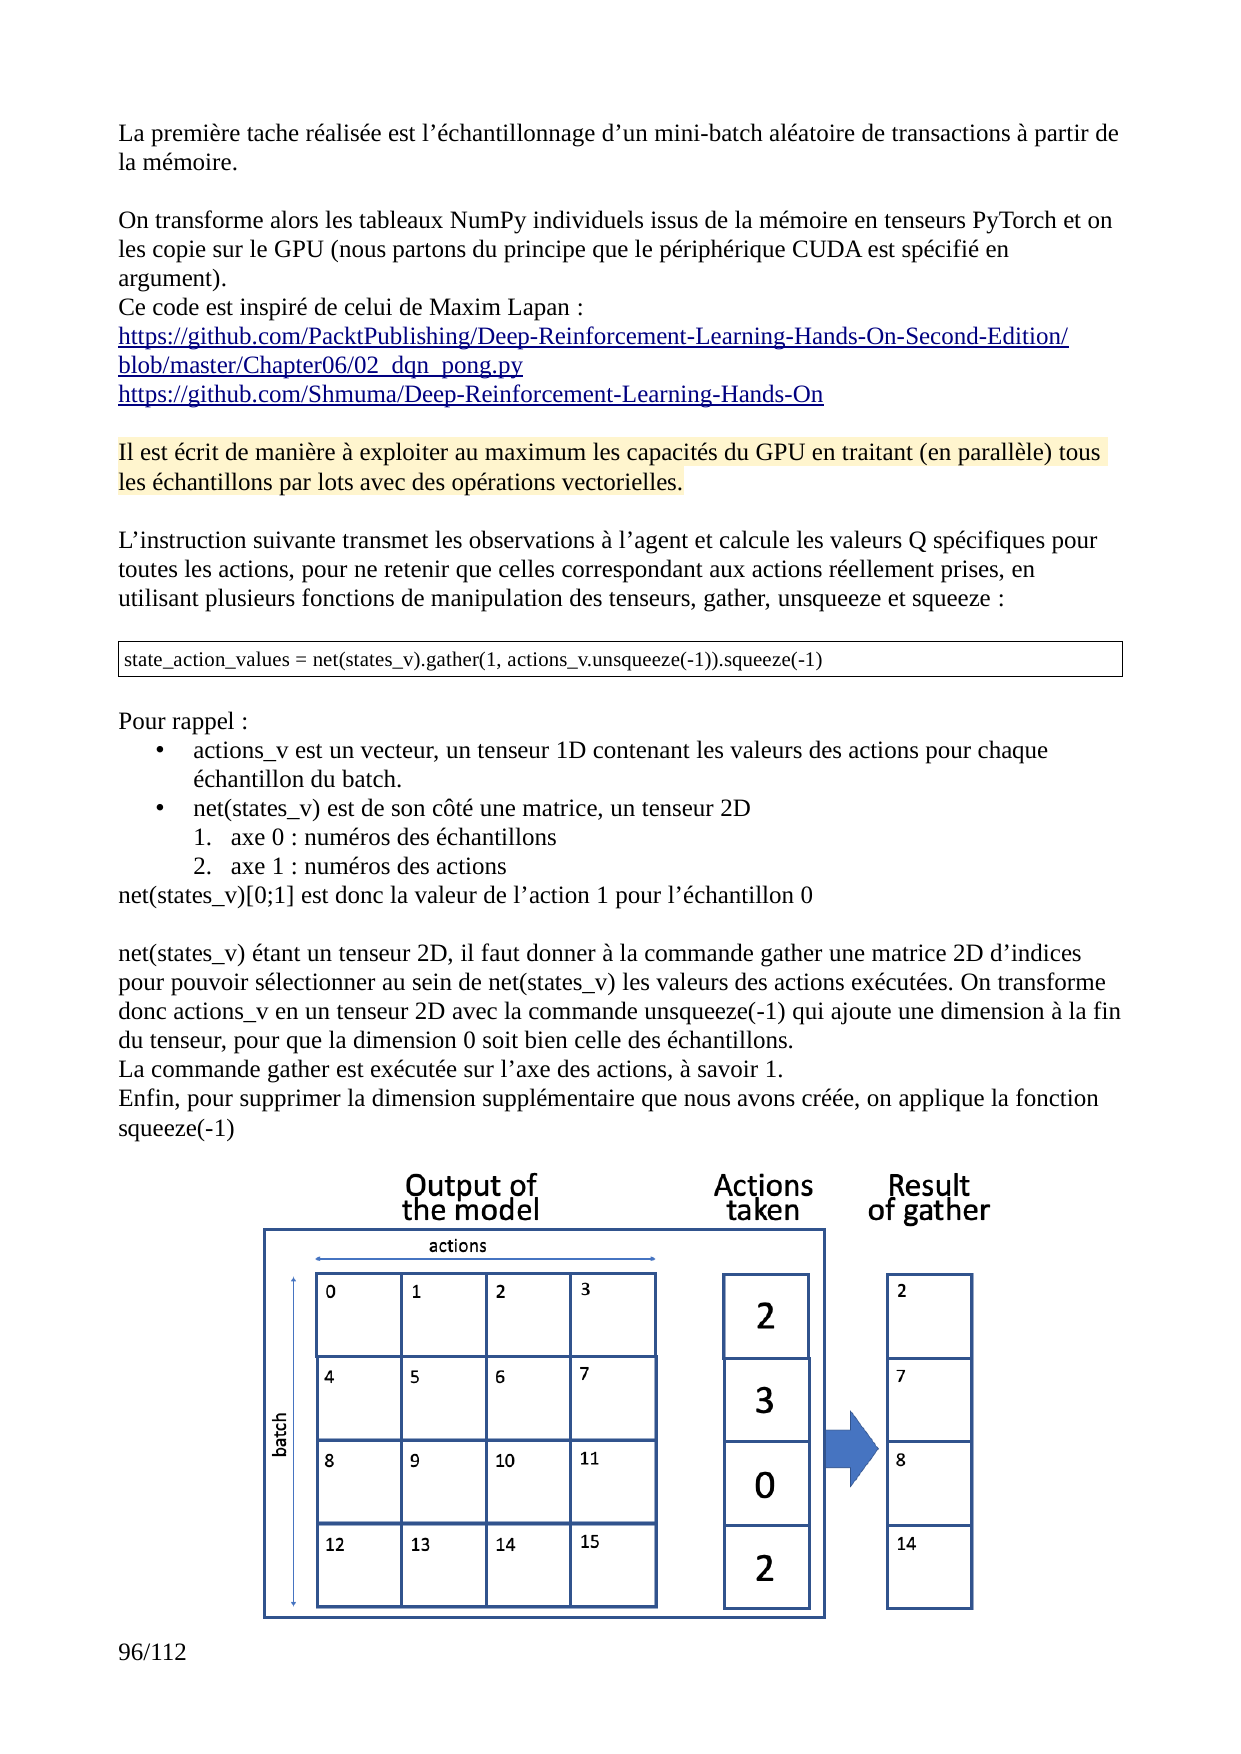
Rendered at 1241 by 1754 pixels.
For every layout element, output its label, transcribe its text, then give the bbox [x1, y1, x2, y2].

text Il est écrit de manière à exploiter au maximum les capacités du GPU en traitant (en parallèle) tous les échantillons par lots avec des opérations vectorielles. [118, 437, 1122, 495]
text Pour rappel : [118, 706, 1122, 734]
list axe 1 : numéros des actions [193, 851, 1122, 880]
list actions_v est un vecteur, un tenseur 1D contenant les valeurs des actions pour chaque échantillon du batch. [156, 734, 1122, 793]
text On transforme alors les tableaux NumPy individuels issus de la mémoire en tenseurs PyTorch et on les copie sur le GPU (nous partons du principe que le périphérique CUDA est spécifié en argument). [118, 205, 1122, 292]
text net(states_v) étant un tenseur 2D, il faut donner à la commande gather une matrice 2D d’indices pour pouvoir sélectionner au sein de net(states_v) les valeurs des actions exécutées. On transforme donc actions_v en un tenseur 2D avec la commande unsqueeze(-1) qui ajoute une dimension à la fin du tenseur, pour que la dimension 0 soit bien celle des échantillons. [118, 938, 1122, 1054]
text La première tache réalisée est l’échantillonnage d’un mini-batch aléatoire de transactions à partir de la mémoire. [118, 118, 1122, 176]
text https://github.com/Shmuma/Deep-Reinforcement-Learning-Hands-On [118, 379, 1122, 408]
table_header state_action_values = net(states_v).gather(1, actions_v.unsqueeze(-1)).squeeze(-1) [119, 642, 1122, 676]
text net(states_v)[0;1] est donc la valeur de l’action 1 pour l’échantillon 0 [118, 880, 1122, 909]
text Ce code est inspiré de celui de Maxim Lapan : [118, 292, 1122, 321]
list axe 0 : numéros des échantillons [193, 822, 1122, 851]
picture [245, 1170, 995, 1620]
text Enfin, pour supprimer la dimension supplémentaire que nous avons créée, on applique la fonction squeeze(-1) [118, 1083, 1122, 1141]
text https://github.com/PacktPublishing/Deep-Reinforcement-Learning-Hands-On-Second-Edition/blob/master/Chapter06/02_dqn_pong.py [118, 321, 1122, 379]
list net(states_v) est de son côté une matrice, un tenseur 2D [156, 793, 1122, 822]
text L’instruction suivante transmet les observations à l’agent et calcule les valeurs Q spécifiques pour toutes les actions, pour ne retenir que celles correspondant aux actions réellement prises, en utilisant plusieurs fonctions de manipulation des tenseurs, gather, unsqueeze et squeeze : [118, 524, 1122, 612]
text La commande gather est exécutée sur l’axe des actions, à savoir 1. [118, 1054, 1122, 1083]
